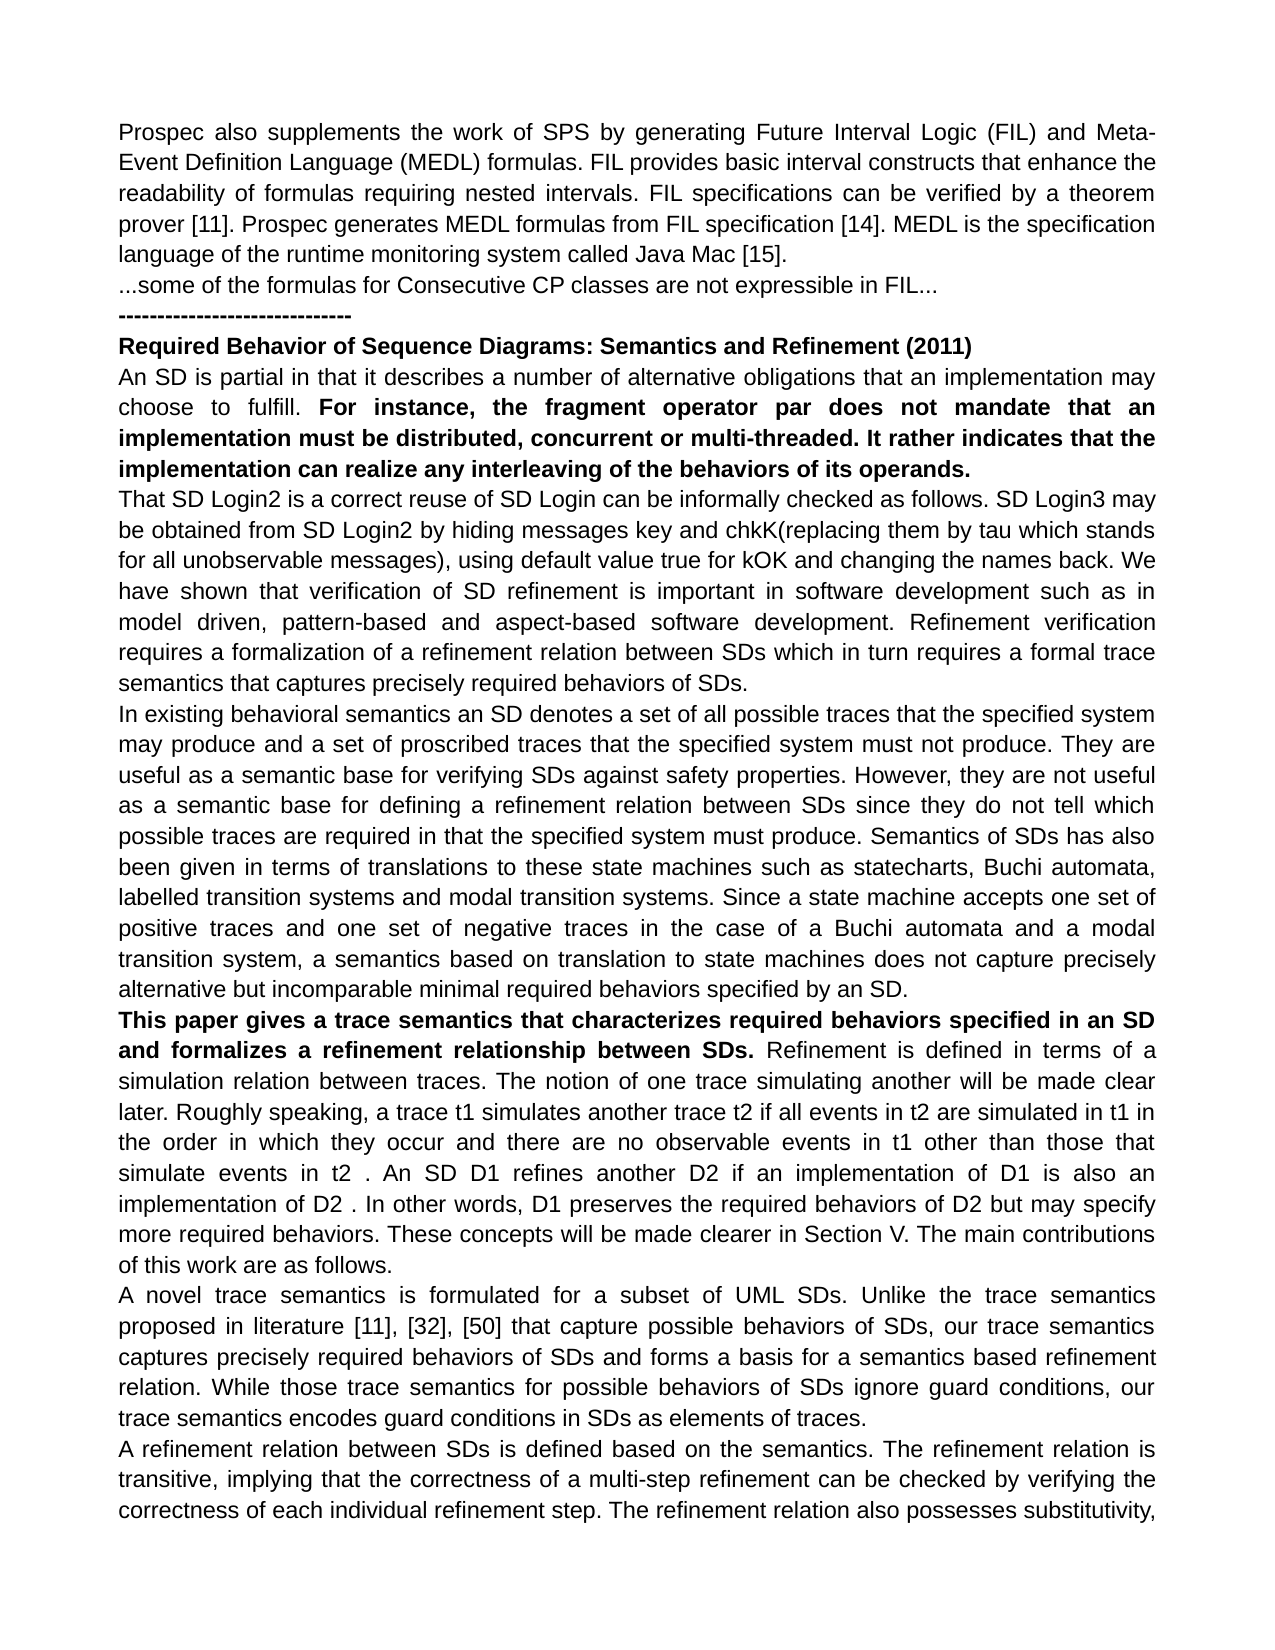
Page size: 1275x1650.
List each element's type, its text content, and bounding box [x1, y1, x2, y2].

text That SD Login2 is a correct reuse of SD Login can be informally checked as follows. SD Login3 may be obtained from SD Login2 by hiding messages key and chkK(replacing them by tau which stands for all unobservable messages), using default value true for kOK and changing the names back. We have shown that verification of SD refinement is important in software development such as in model driven, pattern-based and aspect-based software development. Refinement verification requires a formalization of a refinement relation between SDs which in turn requires a formal trace semantics that captures precisely required behaviors of SDs. [118, 486, 1157, 696]
text ------------------------------ [118, 302, 1157, 329]
text A refinement relation between SDs is defined based on the semantics. The refinement relation is transitive, implying that the correctness of a multi-step refinement can be checked by verifying the correctness of each individual refinement step. The refinement relation also possesses substitutivity, [118, 1435, 1157, 1523]
text Required Behavior of Sequence Diagrams: Semantics and Refinement (2011) [118, 332, 1157, 359]
text An SD is partial in that it describes a number of alternative obligations that an implementation may choose to fulfill. For instance, the fragment operator par does not mandate that an implementation must be distributed, concurrent or multi-threaded. It rather indicates that the implementation can realize any interleaving of the behaviors of its operands. [118, 363, 1157, 482]
text This paper gives a trace semantics that characterizes required behaviors specified in an SD and formalizes a refinement relationship between SDs. Refinement is defined in terms of a simulation relation between traces. The notion of one trace simulating another will be made clear later. Roughly speaking, a trace t1 simulates another trace t2 if all events in t2 are simulated in t1 in the order in which they occur and there are no observable events in t1 other than those that simulate events in t2 . An SD D1 refines another D2 if an implementation of D1 is also an implementation of D2 . In other words, D1 preserves the required behaviors of D2 but may specify more required behaviors. These concepts will be made clearer in Section V. The main contributions of this work are as follows. [118, 1006, 1157, 1278]
text Prospec also supplements the work of SPS by generating Future Interval Logic (FIL) and Meta-Event Definition Language (MEDL) formulas. FIL provides basic interval constructs that enhance the readability of formulas requiring nested intervals. FIL specifications can be verified by a theorem prover [11]. Prospec generates MEDL formulas from FIL specification [14]. MEDL is the specification language of the runtime monitoring system called Java Mac [15]. [118, 118, 1157, 267]
text A novel trace semantics is formulated for a subset of UML SDs. Unlike the trace semantics proposed in literature [11], [32], [50] that capture possible behaviors of SDs, our trace semantics captures precisely required behaviors of SDs and forms a basis for a semantics based refinement relation. While those trace semantics for possible behaviors of SDs ignore guard conditions, our trace semantics encodes guard conditions in SDs as elements of traces. [118, 1282, 1157, 1431]
text ...some of the formulas for Consecutive CP classes are not expressible in FIL... [118, 271, 1157, 298]
text In existing behavioral semantics an SD denotes a set of all possible traces that the specified system may produce and a set of proscribed traces that the specified system must not produce. They are useful as a semantic base for verifying SDs against safety properties. However, they are not useful as a semantic base for defining a refinement relation between SDs since they do not tell which possible traces are required in that the specified system must produce. Semantics of SDs has also been given in terms of translations to these state machines such as statecharts, Buchi automata, labelled transition systems and modal transition systems. Since a state machine accepts one set of positive traces and one set of negative traces in the case of a Buchi automata and a modal transition system, a semantics based on translation to state machines does not capture precisely alternative but incomparable minimal required behaviors specified by an SD. [118, 700, 1157, 1002]
